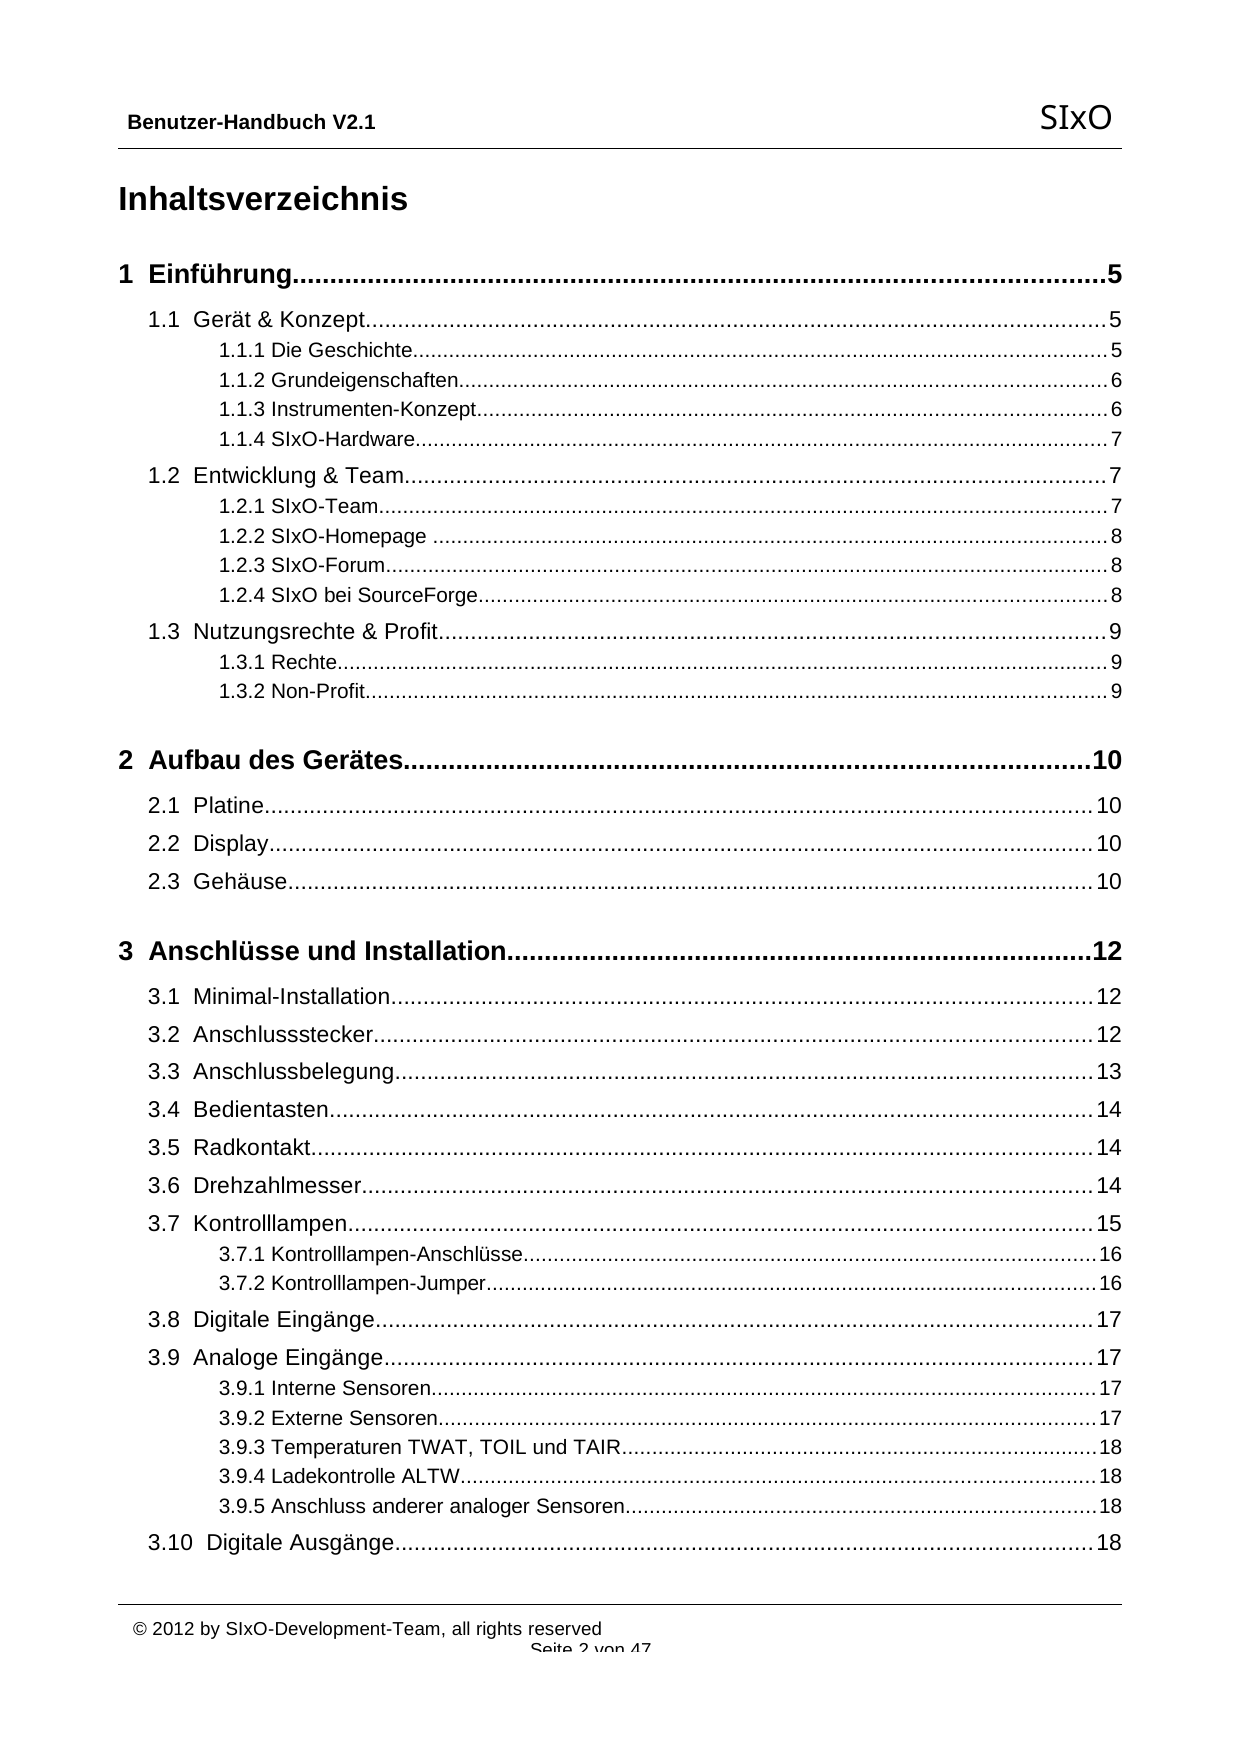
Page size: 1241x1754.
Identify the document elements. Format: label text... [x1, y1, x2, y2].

text 1.1.1 Die Geschichte 5 [218, 339, 1122, 362]
text 3.3 Anschlussbelegung 13 [148, 1059, 1122, 1085]
text 2.3 Gehäuse 10 [148, 868, 1122, 894]
text 1.1.4 SIxO-Hardware 7 [218, 427, 1122, 451]
text 1.2.3 SIxO-Forum 8 [218, 553, 1122, 577]
text 3.7.1 Kontrolllampen-Anschlüsse 16 [218, 1242, 1122, 1266]
text 1.1.2 Grundeigenschaften 6 [218, 368, 1122, 392]
text 3.9.5 Anschluss anderer analoger Sensoren 18 [218, 1494, 1122, 1518]
text 3.8 Digitale Eingänge 17 [148, 1307, 1122, 1333]
text 2.1 Platine 10 [148, 792, 1122, 818]
text 1.2.4 SIxO bei SourceForge 8 [218, 583, 1122, 607]
text 1.2 Entwicklung & Team 7 [148, 463, 1122, 489]
text 3.2 Anschlussstecker 12 [148, 1021, 1122, 1047]
text 3.7 Kontrolllampen 15 [148, 1210, 1122, 1236]
text 2 Aufbau des Gerätes 10 [118, 745, 1122, 775]
subtitle Inhaltsverzeichnis [118, 180, 1122, 218]
text 3.6 Drehzahlmesser 14 [148, 1172, 1122, 1198]
text 1.3 Nutzungsrechte & Profit 9 [148, 618, 1122, 644]
text 3.7.2 Kontrolllampen-Jumper 16 [218, 1271, 1122, 1295]
text 3 Anschlüsse und Installation 12 [118, 935, 1122, 965]
text 1.3.2 Non-Profit 9 [218, 680, 1122, 703]
text 3.9.3 Temperaturen TWAT, TOIL und TAIR 18 [218, 1436, 1122, 1459]
text 1.2.2 SIxO-Homepage 8 [218, 524, 1122, 548]
text 3.9.4 Ladekontrolle ALTW 18 [218, 1465, 1122, 1488]
text 1.3.1 Rechte 9 [218, 650, 1122, 674]
text 3.9 Analoge Eingänge 17 [148, 1344, 1122, 1371]
text 1.2.1 SIxO-Team 7 [218, 494, 1122, 518]
text 3.5 Radkontakt 14 [148, 1134, 1122, 1160]
text 1.1.3 Instrumenten-Konzept 6 [218, 398, 1122, 421]
text 3.9.2 Externe Sensoren 17 [218, 1406, 1122, 1429]
text 1.1 Gerät & Konzept 5 [148, 307, 1122, 333]
text 2.2 Display 10 [148, 830, 1122, 856]
text 3.1 Minimal-Installation 12 [148, 983, 1122, 1009]
text 3.4 Bedientasten 14 [148, 1097, 1122, 1123]
text 3.9.1 Interne Sensoren 17 [218, 1377, 1122, 1400]
text 3.10 Digitale Ausgänge 18 [148, 1530, 1122, 1556]
text 1 Einführung 5 [118, 259, 1122, 289]
